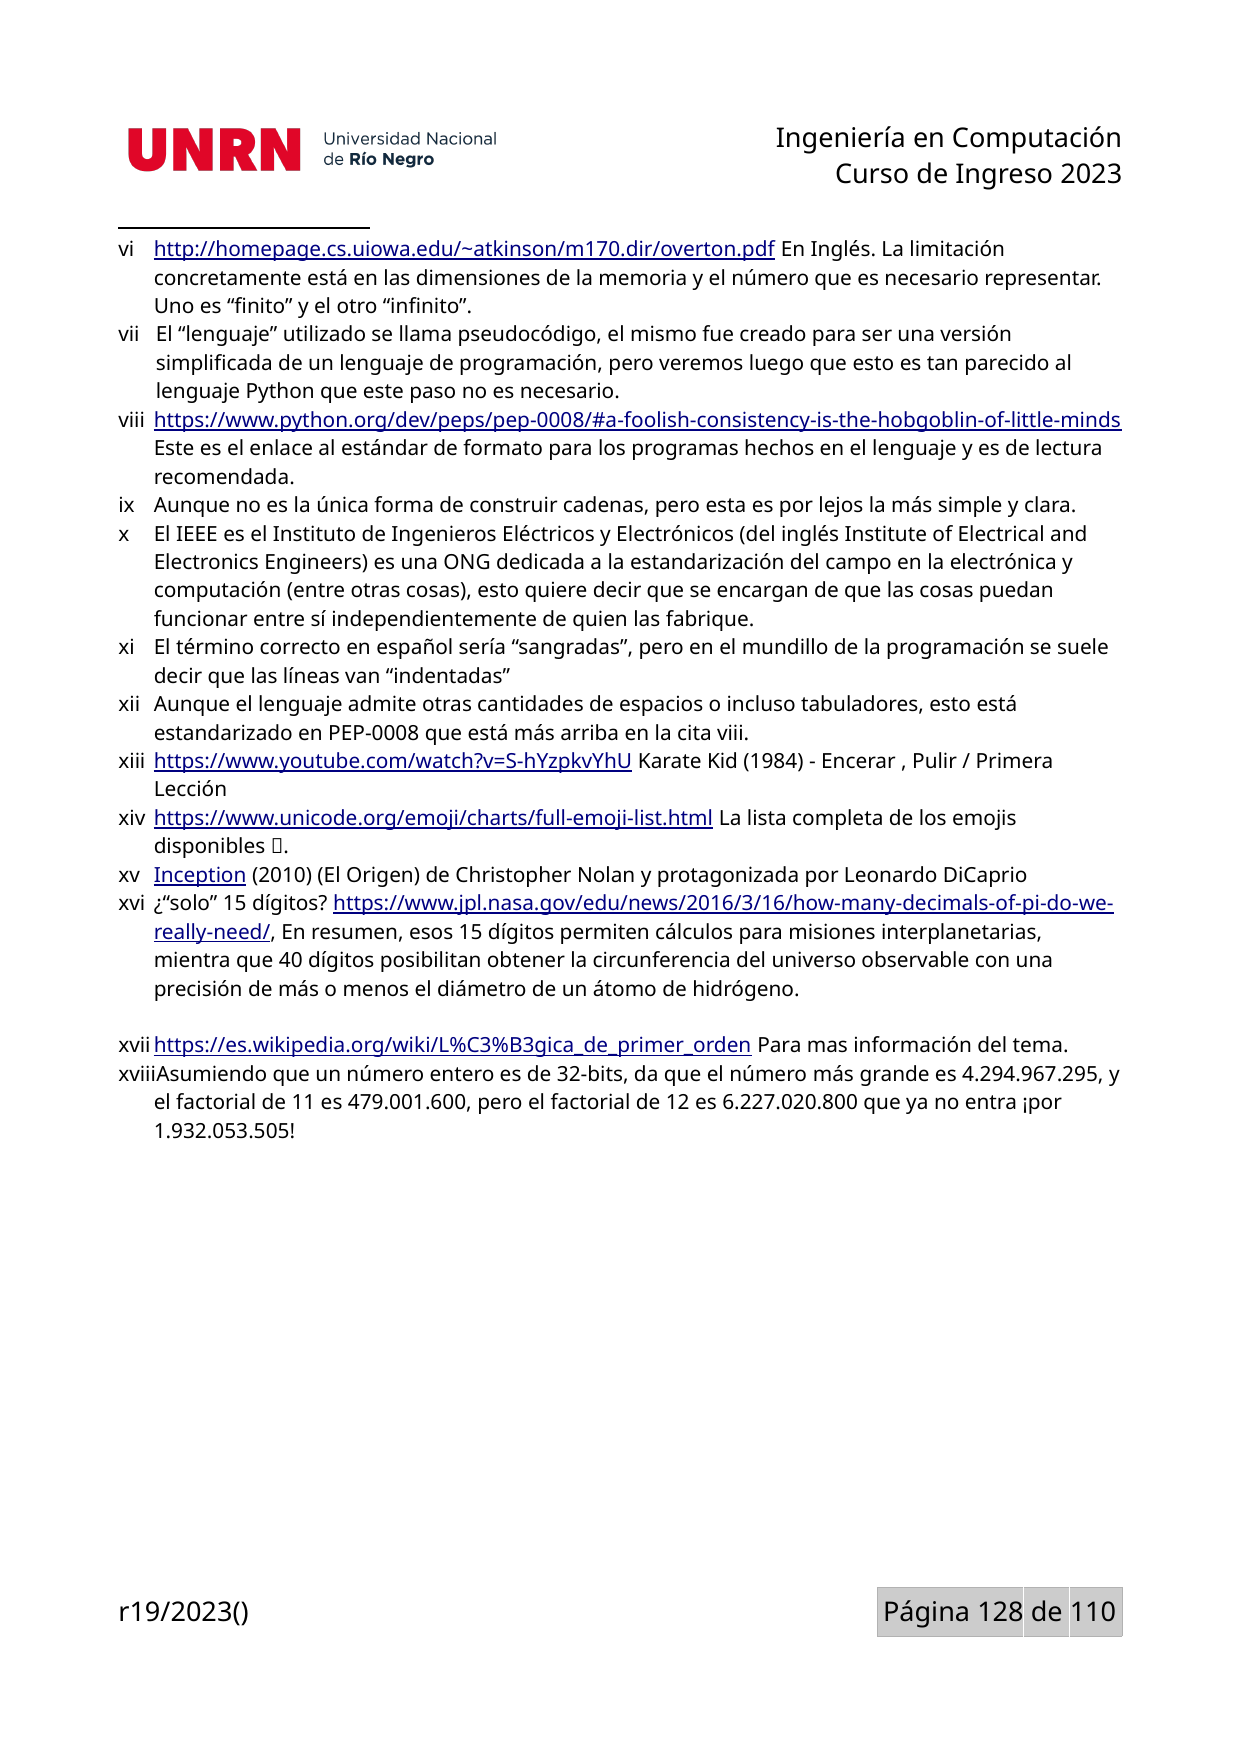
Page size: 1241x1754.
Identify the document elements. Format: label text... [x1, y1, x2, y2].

text Asumiendo que un número entero es de 32-bits, da que el número más grande es 4.294.967.295, y el factorial de 11 es 479.001.600, pero el factorial de 12 es 6.227.020.800 que ya no entra ¡por 1.932.053.505! [118, 1059, 1122, 1144]
text https://es.wikipedia.org/wiki/L%C3%B3gica_de_primer_orden Para mas información del tema. [118, 1031, 1122, 1059]
text Aunque no es la única forma de construir cadenas, pero esta es por lejos la más simple y clara. [118, 490, 1122, 519]
text http://homepage.cs.uiowa.edu/~atkinson/m170.dir/overton.pdf En Inglés. La limitación concretamente está en las dimensiones de la memoria y el número que es necesario representar. Uno es “finito” y el otro “infinito”. [118, 234, 1122, 319]
text El IEEE es el Instituto de Ingenieros Eléctricos y Electrónicos (del inglés Institute of Electrical and Electronics Engineers) es una ONG dedicada a la estandarización del campo en la electrónica y computación (entre otras cosas), esto quiere decir que se encargan de que las cosas puedan funcionar entre sí independientemente de quien las fabrique. [118, 519, 1122, 632]
text El término correcto en español sería “sangradas”, pero en el mundillo de la programación se suele decir que las líneas van “indentadas” [118, 632, 1122, 689]
text ¿“solo” 15 dígitos? https://www.jpl.nasa.gov/edu/news/2016/3/16/how-many-decimals-of-pi-do-we-really-need/, En resumen, esos 15 dígitos permiten cálculos para misiones interplanetarias, mientra que 40 dígitos posibilitan obtener la circunferencia del universo observable con una precisión de más o menos el diámetro de un átomo de hidrógeno. [118, 888, 1122, 1002]
picture [118, 118, 505, 180]
text https://www.python.org/dev/peps/pep-0008/#a-foolish-consistency-is-the-hobgoblin-of-little-minds Este es el enlace al estándar de formato para los programas hechos en el lenguaje y es de lectura recomendada. [118, 405, 1122, 490]
text https://www.youtube.com/watch?v=S-hYzpkvYhU Karate Kid (1984) - Encerar , Pulir / Primera Lección [118, 746, 1122, 803]
text Aunque el lenguaje admite otras cantidades de espacios o incluso tabuladores, esto está estandarizado en PEP-0008 que está más arriba en la cita viii. [118, 689, 1122, 746]
text Inception (2010) (El Origen) de Christopher Nolan y protagonizada por Leonardo DiCaprio [118, 860, 1122, 888]
